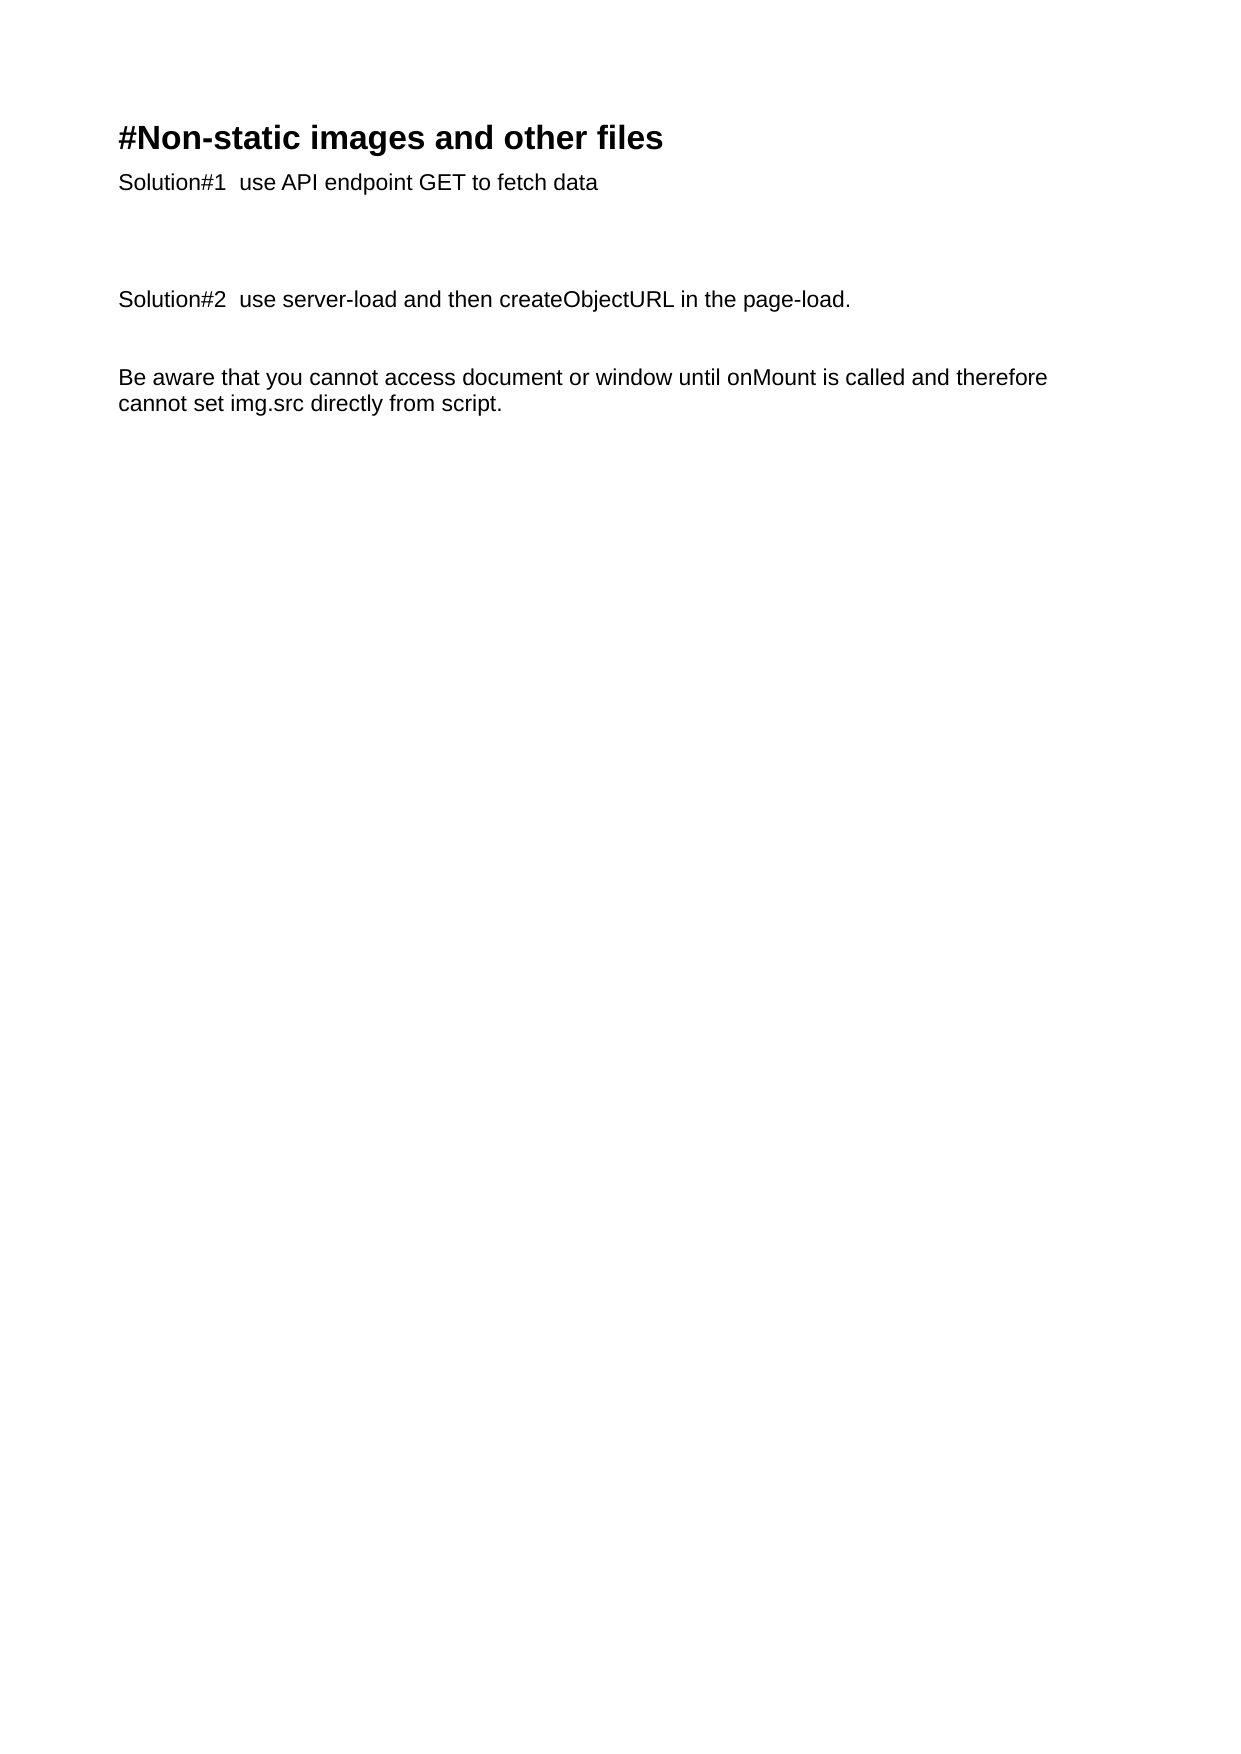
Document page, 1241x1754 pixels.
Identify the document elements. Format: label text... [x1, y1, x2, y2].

text Be aware that you cannot access document or window until onMount is called and therefore cannot set img.src directly from script. [118, 363, 1122, 416]
text Solution#2 use server-load and then createObjectURL in the page-load. [118, 286, 1122, 312]
text Solution#1 use API endpoint GET to fetch data [118, 169, 1122, 196]
subtitle #Non-static images and other files [118, 118, 1122, 157]
